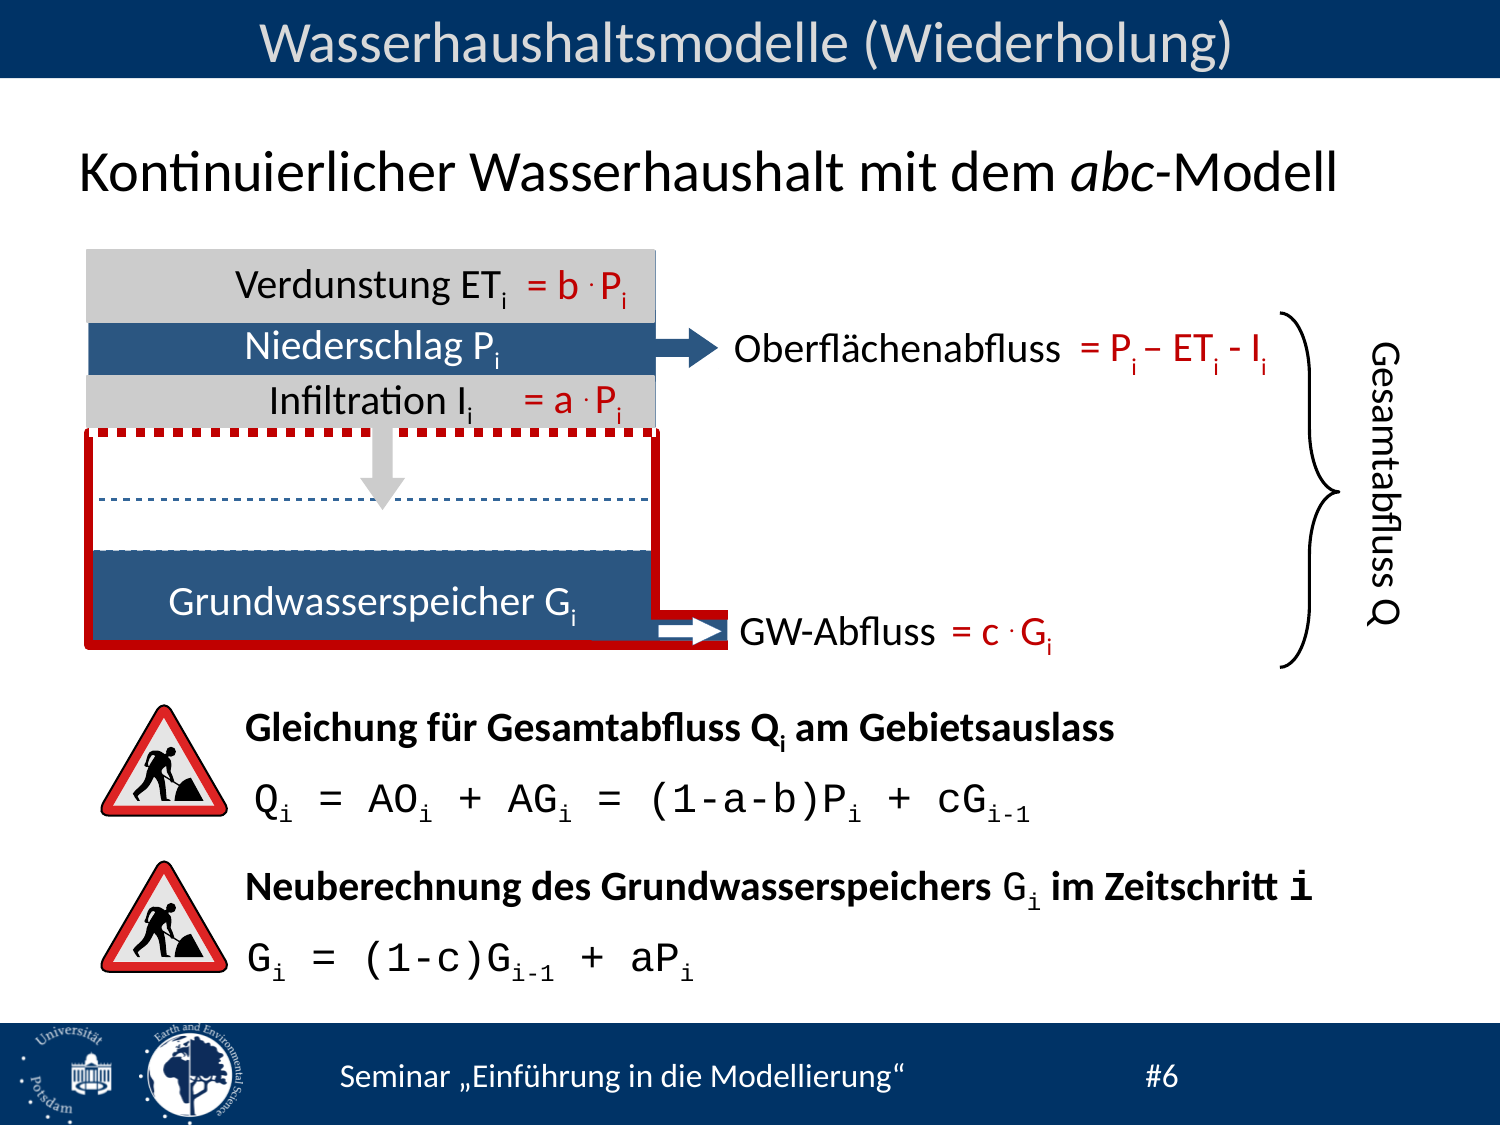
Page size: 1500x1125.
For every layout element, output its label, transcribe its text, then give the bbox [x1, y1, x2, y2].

text_box Wasserhaushaltsmodelle (Wiederholung) [0, 0, 1495, 75]
text_box = b . Pi [512, 250, 690, 322]
text_box Qi = AOi + AGi = (1-a-b)Pi + cGi-1 [238, 763, 1397, 836]
picture [83, 248, 1105, 662]
picture [139, 1023, 243, 1125]
text_box = Pi – ETi - Ii [1287, 312, 1420, 388]
text_box Neuberechnung des Grundwasserspeichers Gi im Zeitschritt i [230, 851, 1365, 922]
picture [100, 860, 231, 976]
picture [100, 704, 231, 820]
text_box = a . Pi [508, 364, 686, 437]
text_box Gesamtabfluss Q [1356, 326, 1422, 695]
text_box Gi = (1-c)Gi-1 + aPi [231, 922, 1378, 994]
text_box Kontinuierlicher Wasserhaushalt mit dem abc-Modell [64, 125, 1412, 211]
text_box = c . Gi [936, 596, 1114, 668]
text_box Gleichung für Gesamtabfluss Qi am Gebietsauslass [230, 692, 1365, 765]
text_box = Pi – ETi - Ii [1064, 312, 1307, 388]
